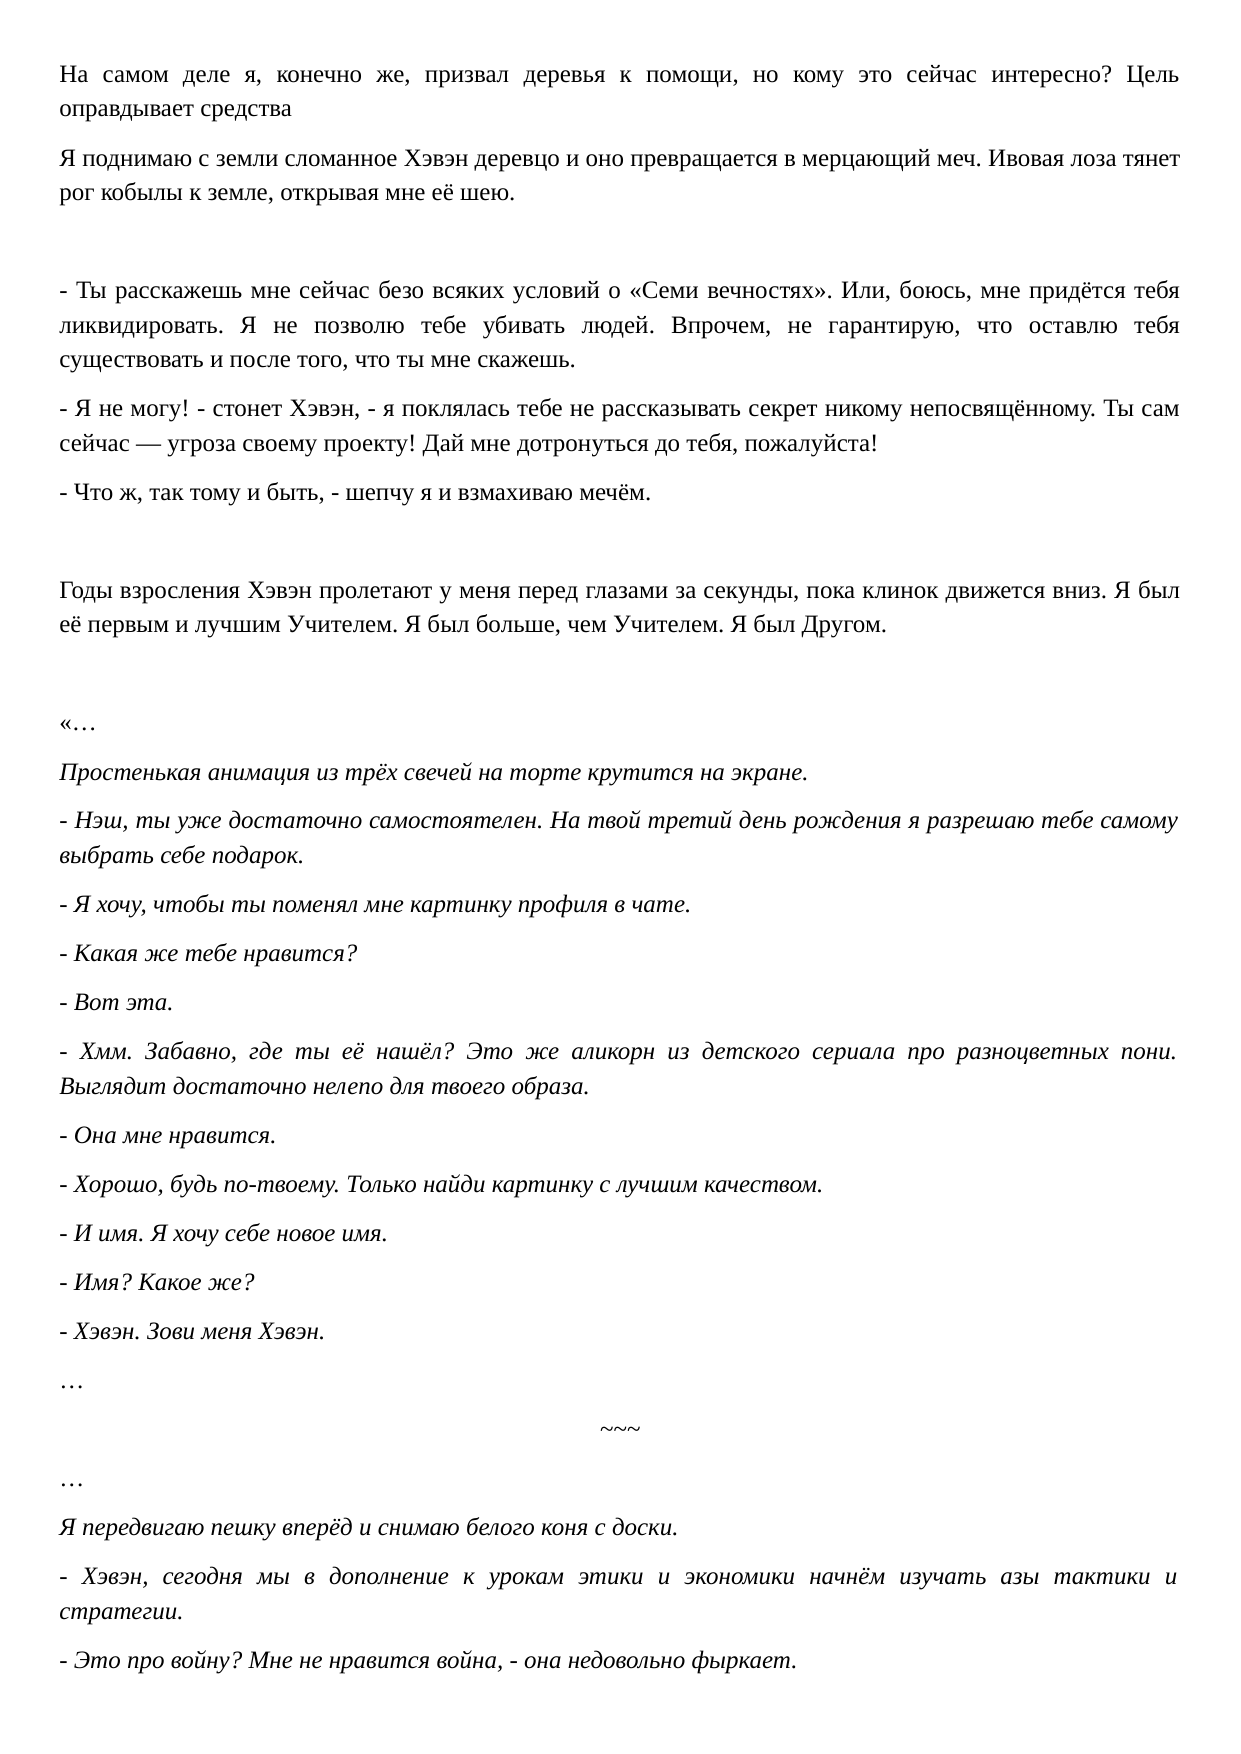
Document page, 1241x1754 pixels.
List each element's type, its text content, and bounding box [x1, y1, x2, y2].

text - Ты расскажешь мне сейчас безо всяких условий о «Семи вечностях». Или, боюсь, мне придётся тебя ликвидировать. Я не позволю тебе убивать людей. Впрочем, не гарантирую, что оставлю тебя существовать и после того, что ты мне скажешь. [59, 275, 1181, 373]
text - Имя? Какое же? [59, 1267, 1181, 1296]
text - Что ж, так тому и быть, - шепчу я и взмахиваю мечём. [59, 477, 1181, 506]
text - Хэвэн. Зови меня Хэвэн. [59, 1316, 1181, 1345]
text - Я хочу, чтобы ты поменял мне картинку профиля в чате. [59, 889, 1181, 918]
text - Она мне нравится. [59, 1120, 1181, 1149]
text «… [59, 707, 1181, 736]
text - Хэвэн, сегодня мы в дополнение к урокам этики и экономики начнём изучать азы тактики и стратегии. [59, 1561, 1181, 1625]
text … [59, 1463, 1181, 1492]
text - И имя. Я хочу себе новое имя. [59, 1218, 1181, 1247]
text - Я не могу! - стонет Хэвэн, - я поклялась тебе не рассказывать секрет никому непосвящённому. Ты сам сейчас — угроза своему проекту! Дай мне дотронуться до тебя, пожалуйста! [59, 393, 1181, 456]
text - Это про войну? Мне не нравится война, - она недовольно фыркает. [59, 1645, 1181, 1674]
text - Вот эта. [59, 987, 1181, 1016]
text Я поднимаю с земли сломанное Хэвэн деревцо и оно превращается в мерцающий меч. Ивовая лоза тянет рог кобылы к земле, открывая мне её шею. [59, 143, 1181, 206]
text На самом деле я, конечно же, призвал деревья к помощи, но кому это сейчас интересно? Цель оправдывает средства [59, 59, 1181, 122]
text - Какая же тебе нравится? [59, 938, 1181, 967]
text - Хорошо, будь по-твоему. Только найди картинку с лучшим качеством. [59, 1169, 1181, 1198]
text - Нэш, ты уже достаточно самостоятелен. На твой третий день рождения я разрешаю тебе самому выбрать себе подарок. [59, 806, 1181, 869]
text - Хмм. Забавно, где ты её нашёл? Это же аликорн из детского сериала про разноцветных пони. Выглядит достаточно нелепо для твоего образа. [59, 1036, 1181, 1099]
text Я передвигаю пешку вперёд и снимаю белого коня с доски. [59, 1512, 1181, 1541]
text Простенькая анимация из трёх свечей на торте крутится на экране. [59, 757, 1181, 785]
text ~~~ [59, 1414, 1181, 1443]
text … [59, 1365, 1181, 1394]
text Годы взросления Хэвэн пролетают у меня перед глазами за секунды, пока клинок движется вниз. Я был её первым и лучшим Учителем. Я был больше, чем Учителем. Я был Другом. [59, 575, 1181, 638]
